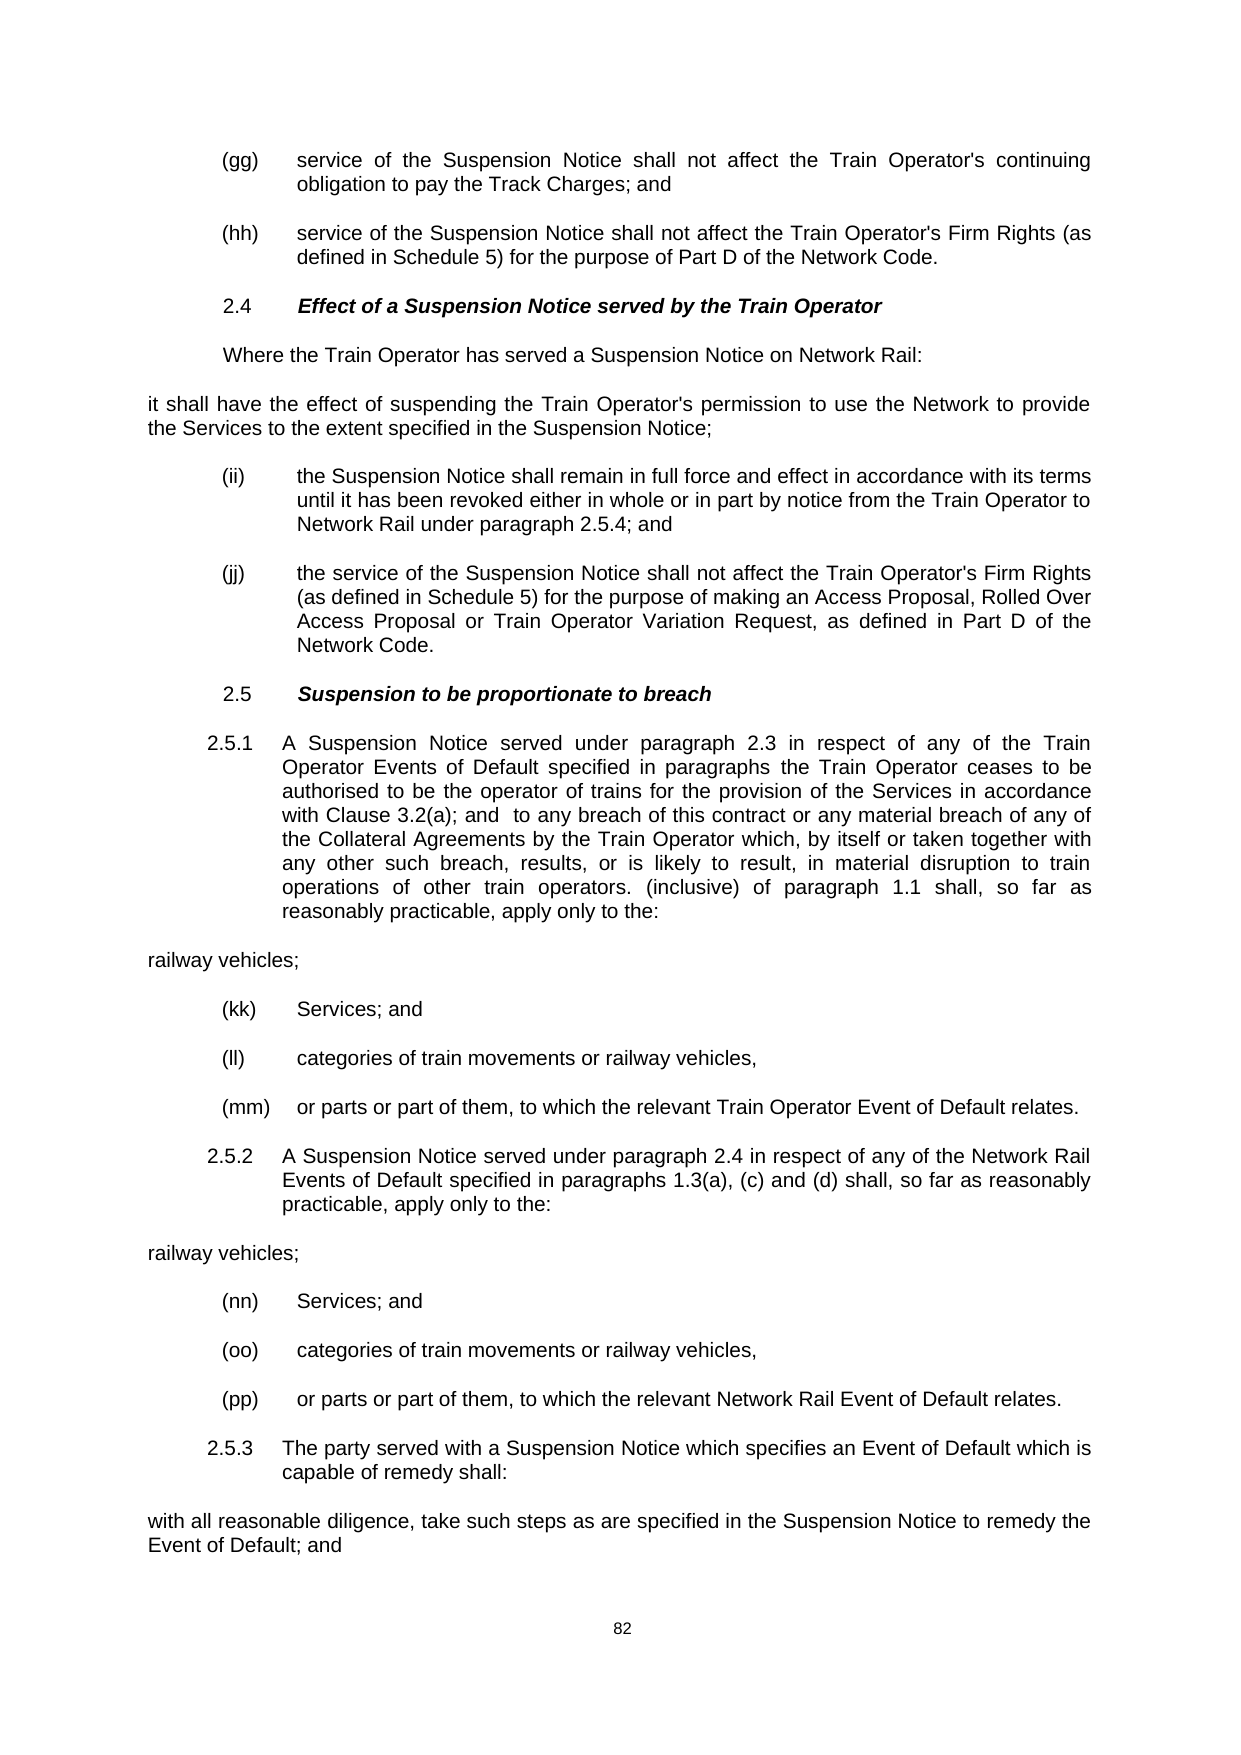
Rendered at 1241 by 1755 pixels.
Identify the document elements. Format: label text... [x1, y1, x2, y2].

subtitle railway vehicles; [148, 1240, 1093, 1264]
subtitle or parts or part of them, to which the relevant Network Rail Event of Default relates. [222, 1387, 1093, 1411]
list Effect of a Suspension Notice served by the Train Operator [223, 293, 1093, 317]
subtitle categories of train movements or railway vehicles, [222, 1046, 1093, 1069]
list A Suspension Notice served under paragraph 2.4 in respect of any of the Network Rail Events of Default specified in paragraphs 1.3(a), (c) and (d) shall, so far as reasonably practicable, apply only to the: [207, 1143, 1093, 1215]
subtitle it shall have the effect of suspending the Train Operator's permission to use the Network to provide the Services to the extent specified in the Suspension Notice; [148, 391, 1093, 439]
list Suspension to be proportionate to breach [223, 682, 1093, 706]
text Where the Train Operator has served a Suspension Notice on Network Rail: [223, 342, 1093, 366]
subtitle with all reasonable diligence, take such steps as are specified in the Suspension Notice to remedy the Event of Default; and [148, 1509, 1093, 1557]
subtitle railway vehicles; [148, 948, 1093, 972]
subtitle categories of train movements or railway vehicles, [222, 1338, 1093, 1362]
subtitle or parts or part of them, to which the relevant Train Operator Event of Default relates. [222, 1094, 1093, 1118]
subtitle Services; and [222, 997, 1093, 1021]
subtitle the Suspension Notice shall remain in full force and effect in accordance with its terms until it has been revoked either in whole or in part by notice from the Train Operator to Network Rail under paragraph 2.5.4; and [222, 464, 1093, 536]
list The party served with a Suspension Notice which specifies an Event of Default which is capable of remedy shall: [207, 1436, 1093, 1484]
subtitle Services; and [222, 1289, 1093, 1313]
subtitle the service of the Suspension Notice shall not affect the Train Operator's Firm Rights (as defined in Schedule 5) for the purpose of making an Access Proposal, Rolled Over Access Proposal or Train Operator Variation Request, as defined in Part D of the Network Code. [222, 561, 1093, 657]
subtitle service of the Suspension Notice shall not affect the Train Operator's Firm Rights (as defined in Schedule 5) for the purpose of Part D of the Network Code. [222, 221, 1093, 268]
list A Suspension Notice served under paragraph 2.3 in respect of any of the Train Operator Events of Default specified in paragraphs (a) and (c) to (f) (inclusive) of paragraph 1.1 shall, so far as reasonably practicable, apply only to the: [207, 731, 1093, 923]
subtitle service of the Suspension Notice shall not affect the Train Operator's continuing obligation to pay the Track Charges; and [222, 148, 1093, 196]
